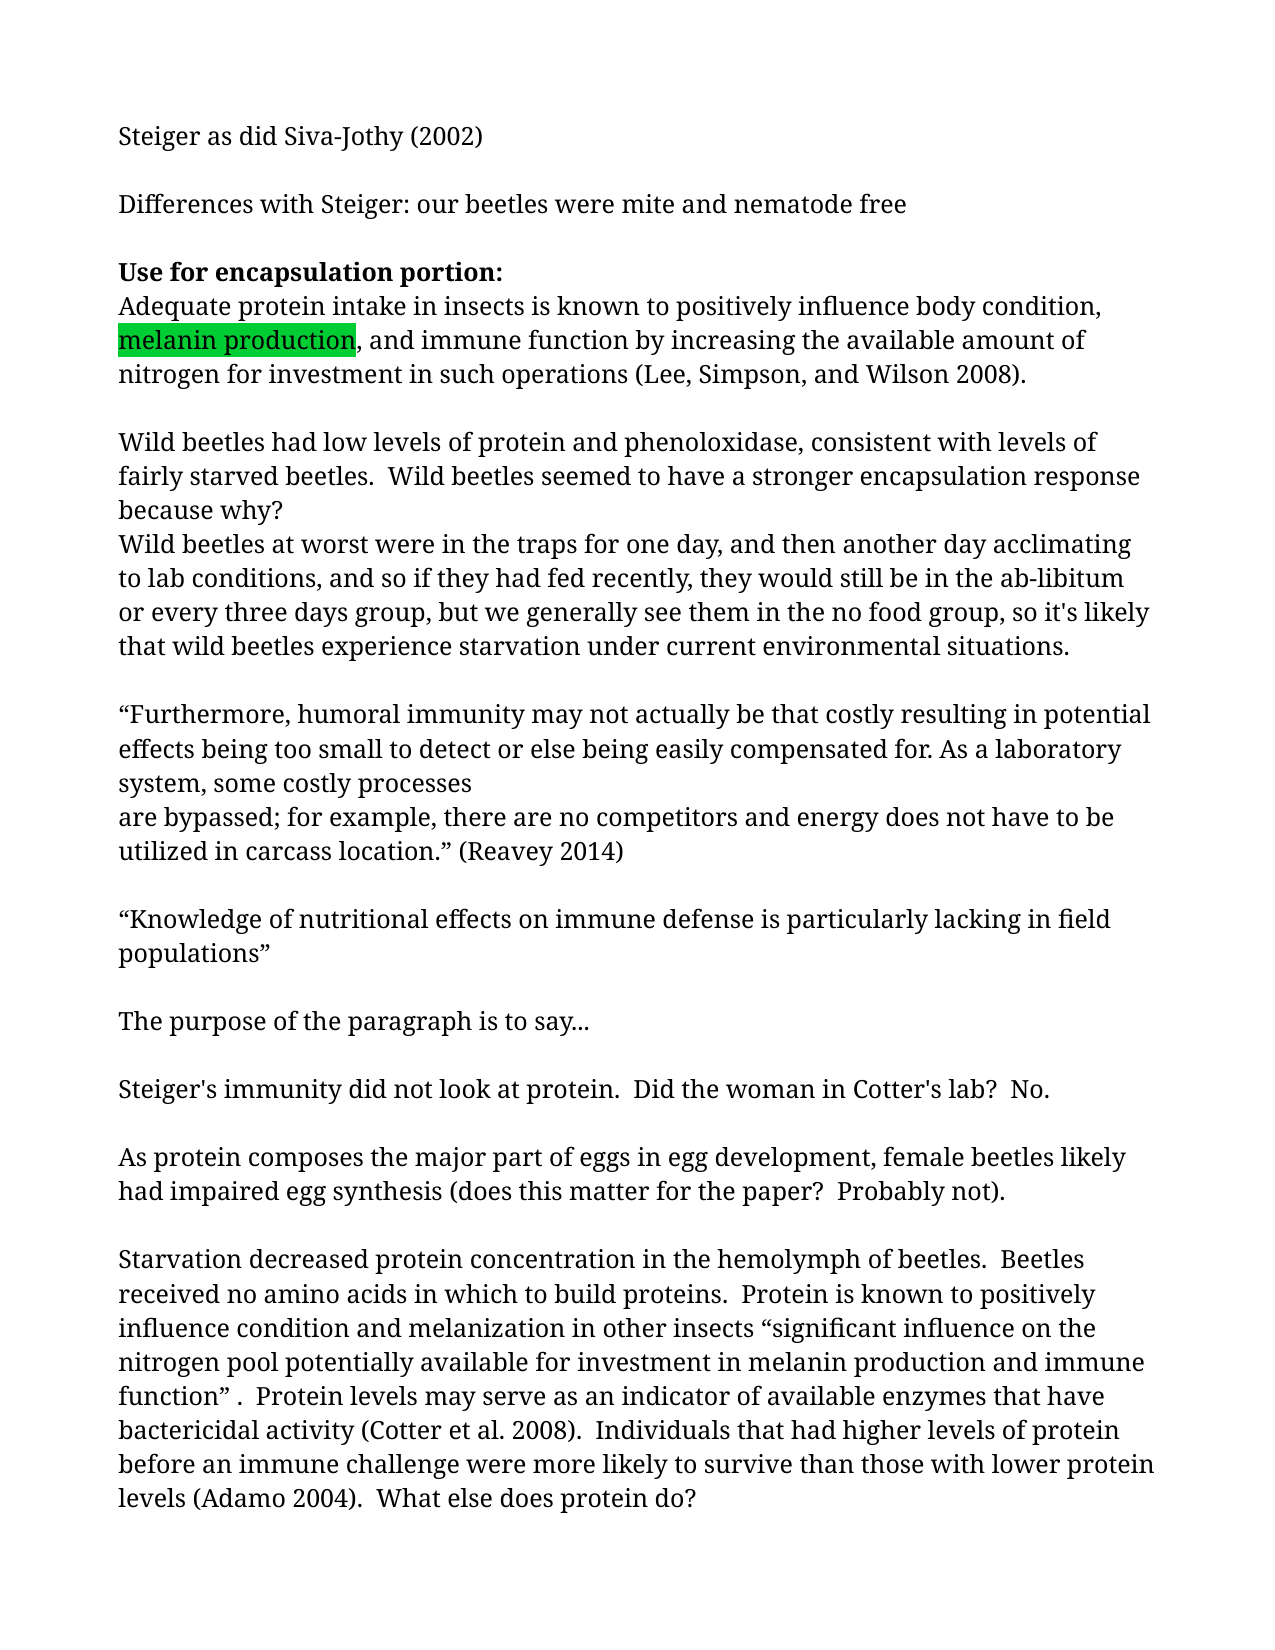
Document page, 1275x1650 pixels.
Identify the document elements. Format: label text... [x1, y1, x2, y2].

text Starvation decreased protein concentration in the hemolymph of beetles. Beetles received no amino acids in which to build proteins. Protein is known to positively influence condition and melanization in other insects “significant influence on the nitrogen pool potentially available for investment in melanin production and immune function” . Protein levels may serve as an indicator of available enzymes that have bactericidal activity (Cotter et al. 2008). Individuals that had higher levels of protein before an immune challenge were more likely to survive than those with lower protein levels (Adamo 2004). What else does protein do? [118, 1242, 1157, 1515]
text Steiger's immunity did not look at protein. Did the woman in Cotter's lab? No. [118, 1072, 1157, 1106]
text As protein composes the major part of eggs in egg development, female beetles likely had impaired egg synthesis (does this matter for the paper? Probably not). [118, 1140, 1157, 1208]
text Steiger as did Siva-Jothy (2002) [118, 118, 1157, 152]
text “Knowledge of nutritional effects on immune defense is particularly lacking in field populations” [118, 902, 1157, 970]
text “Furthermore, humoral immunity may not actually be that costly resulting in potential effects being too small to detect or else being easily compensated for. As a laboratory system, some costly processes [118, 697, 1157, 799]
text are bypassed; for example, there are no competitors and energy does not have to be utilized in carcass location.” (Reavey 2014) [118, 799, 1157, 867]
text The purpose of the paragraph is to say... [118, 1004, 1157, 1038]
text Adequate protein intake in insects is known to positively influence body condition, melanin production, and immune function by increasing the available amount of nitrogen for investment in such operations (Lee, Simpson, and Wilson 2008). [118, 288, 1157, 391]
text Use for encapsulation portion: [118, 254, 1157, 288]
text Wild beetles at worst were in the traps for one day, and then another day acclimating to lab conditions, and so if they had fed recently, they would still be in the ab-libitum or every three days group, but we generally see them in the no food group, so it's likely that wild beetles experience starvation under current environmental situations. [118, 527, 1157, 663]
text Wild beetles had low levels of protein and phenoloxidase, consistent with levels of fairly starved beetles. Wild beetles seemed to have a stronger encapsulation response because why? [118, 425, 1157, 527]
text Differences with Steiger: our beetles were mite and nematode free [118, 186, 1157, 220]
